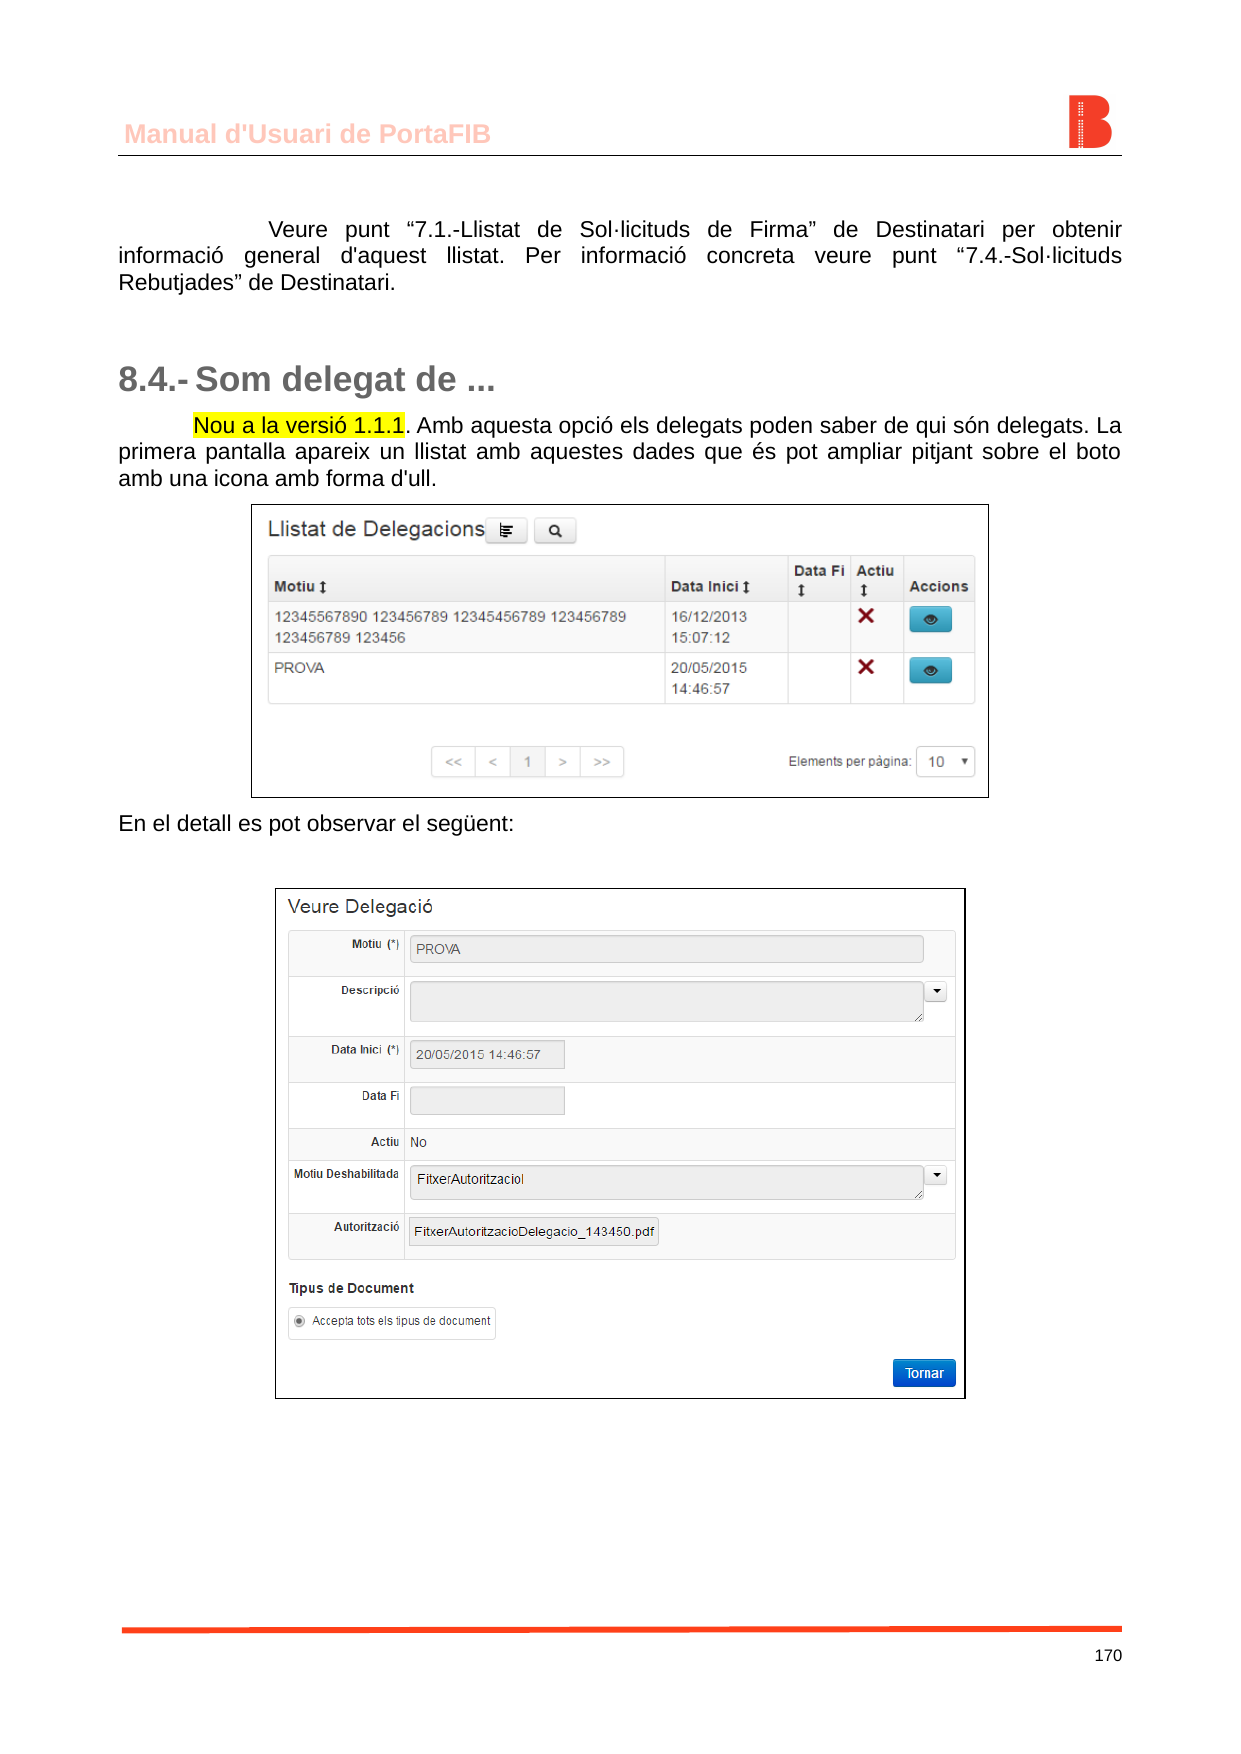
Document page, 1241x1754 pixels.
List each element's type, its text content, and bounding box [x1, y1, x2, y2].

text En el detall es pot observar el següent: [118, 810, 1122, 837]
text Veure punt “7.1Llistat de Sol·licituds de Firma” de Destinatari per obtenir informació general d'aquest llistat. Per informació concreta veure punt “7.4Sol·licituds Rebutjades” de Destinatari. [118, 216, 1122, 295]
picture [1063, 94, 1117, 150]
picture [254, 507, 986, 794]
text Nou a la versió 1.1.1. Amb aquesta opció els delegats poden saber de qui són delegats. La primera pantalla apareix un llistat amb aquestes dades que és pot ampliar pitjant sobre el boto amb una icona amb forma d'ull. [118, 412, 1122, 491]
picture [278, 892, 962, 1396]
subtitle Som delegat de ... [118, 359, 1122, 399]
